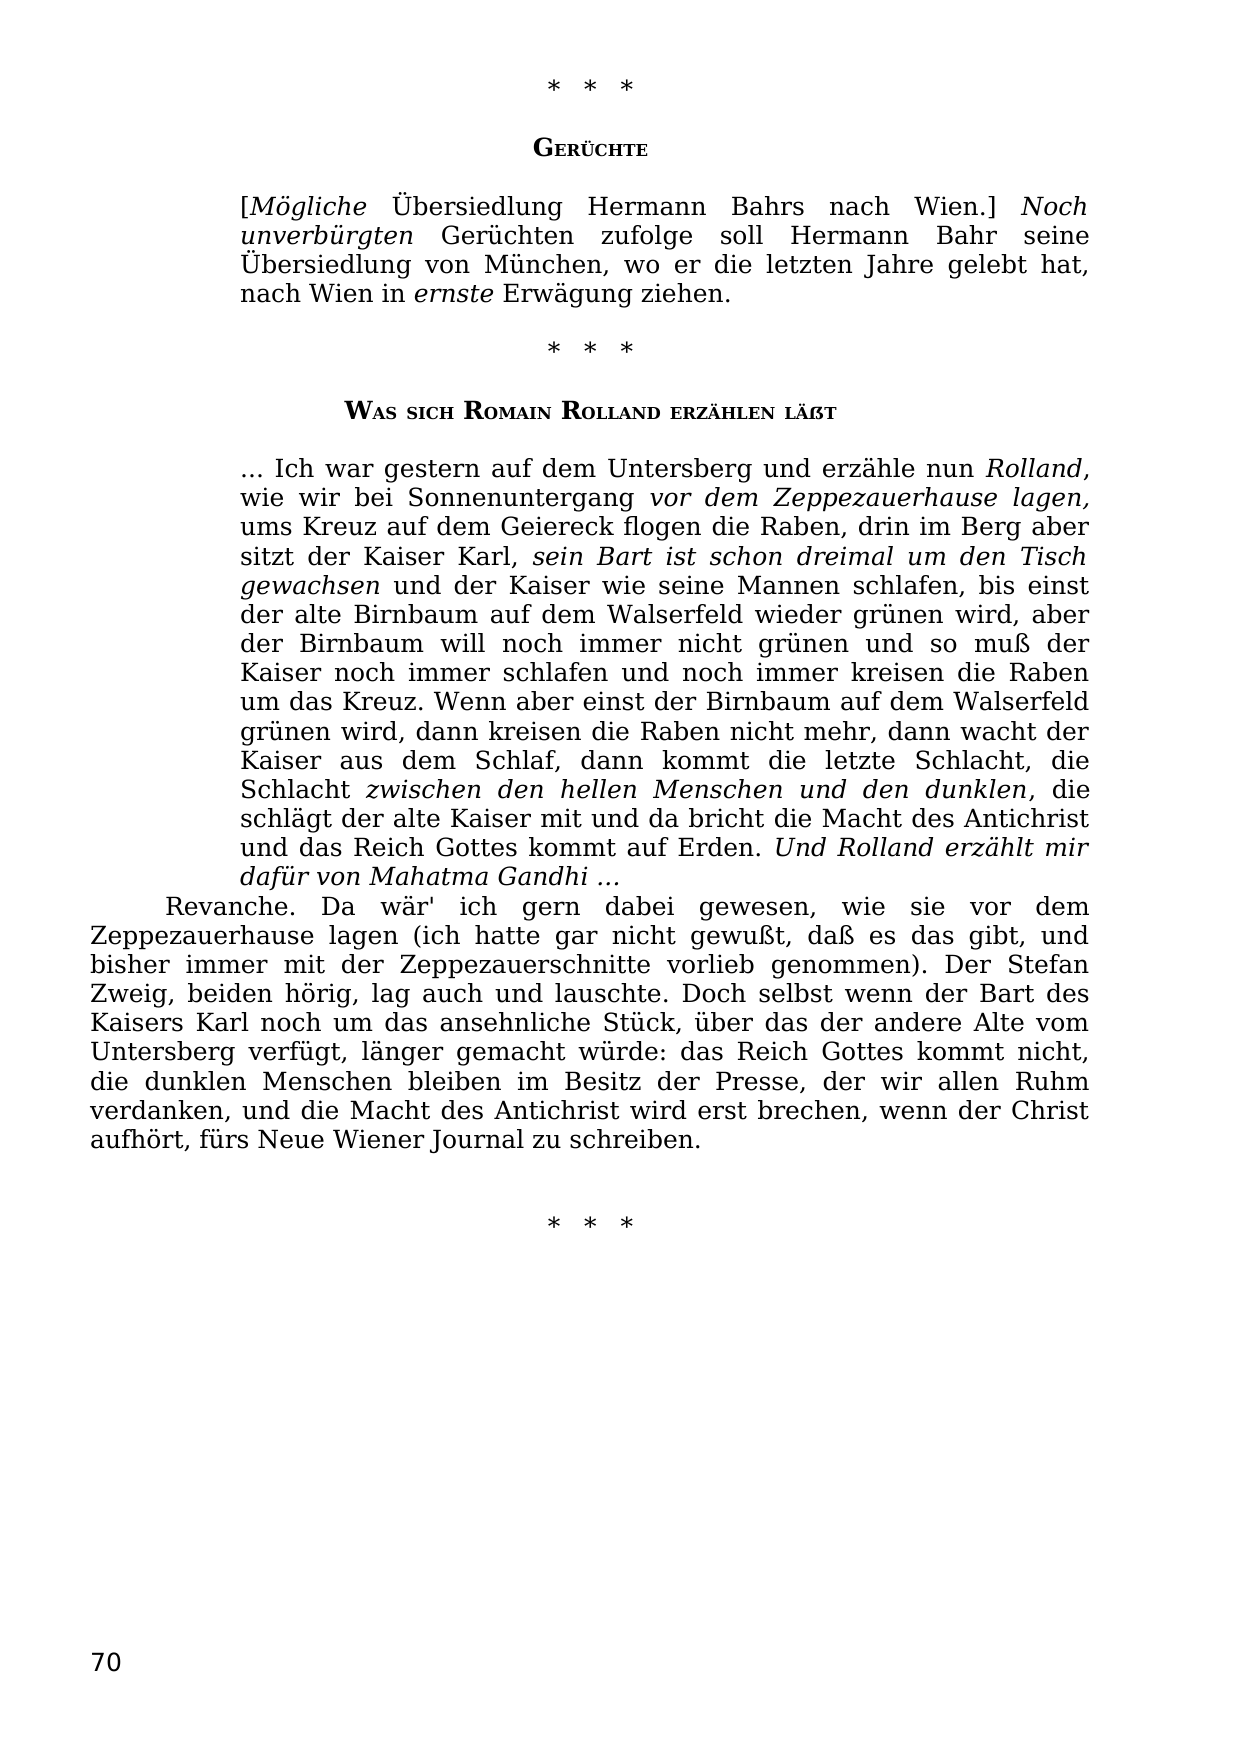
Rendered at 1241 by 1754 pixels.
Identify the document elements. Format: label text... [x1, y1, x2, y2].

text * * * [90, 75, 1091, 104]
text * * * [90, 1212, 1091, 1242]
text ... Ich war gestern auf dem Untersberg und erzähle nun Rolland, wie wir bei Sonnenuntergang vor dem Zeppezauerhause lagen, ums Kreuz auf dem Geiereck flogen die Raben, drin im Berg aber sitzt der Kaiser Karl, sein Bart ist schon dreimal um den Tisch gewachsen und der Kaiser wie seine Mannen schlafen, bis einst der alte Birnbaum auf dem Walserfeld wieder grünen wird, aber der Birnbaum will noch immer nicht grünen und so muß der Kaiser noch immer schlafen und noch immer kreisen die Raben um das Kreuz. Wenn aber einst der Birnbaum auf dem Walserfeld grünen wird, dann kreisen die Raben nicht mehr, dann wacht der Kaiser aus dem Schlaf, dann kommt die letzte Schlacht, die Schlacht zwischen den hellen Menschen und den dunklen, die schlägt der alte Kaiser mit und da bricht die Macht des Antichrist und das Reich Gottes kommt auf Erden. Und Rolland erzählt mir dafür von Mahatma Gandhi ... [240, 454, 1091, 892]
text * * * [90, 337, 1091, 367]
text [Mögliche Übersiedlung Hermann Bahrs nach Wien.] Noch unverbürgten Gerüchten zufolge soll Hermann Bahr seine Übersiedlung von München, wo er die letzten Jahre gelebt hat, nach Wien in ernste Erwägung ziehen. [240, 192, 1091, 308]
text Revanche. Da wär' ich gern dabei gewesen, wie sie vor dem Zeppezauerhause lagen (ich hatte gar nicht gewußt, daß es das gibt, und bisher immer mit der Zeppezauerschnitte vorlieb genommen). Der Stefan Zweig, beiden hörig, lag auch und lauschte. Doch selbst wenn der Bart des Kaisers Karl noch um das ansehnliche Stück, über das der andere Alte vom Untersberg verfügt, länger gemacht würde: das Reich Gottes kommt nicht, die dunklen Menschen bleiben im Besitz der Presse, der wir allen Ruhm verdanken, und die Macht des Antichrist wird erst brechen, wenn der Christ aufhört, fürs Neue Wiener Journal zu schreiben. [90, 892, 1091, 1154]
text Gerüchte [90, 104, 1091, 162]
text Was sich Romain Rolland erzählen läßt [90, 367, 1091, 425]
